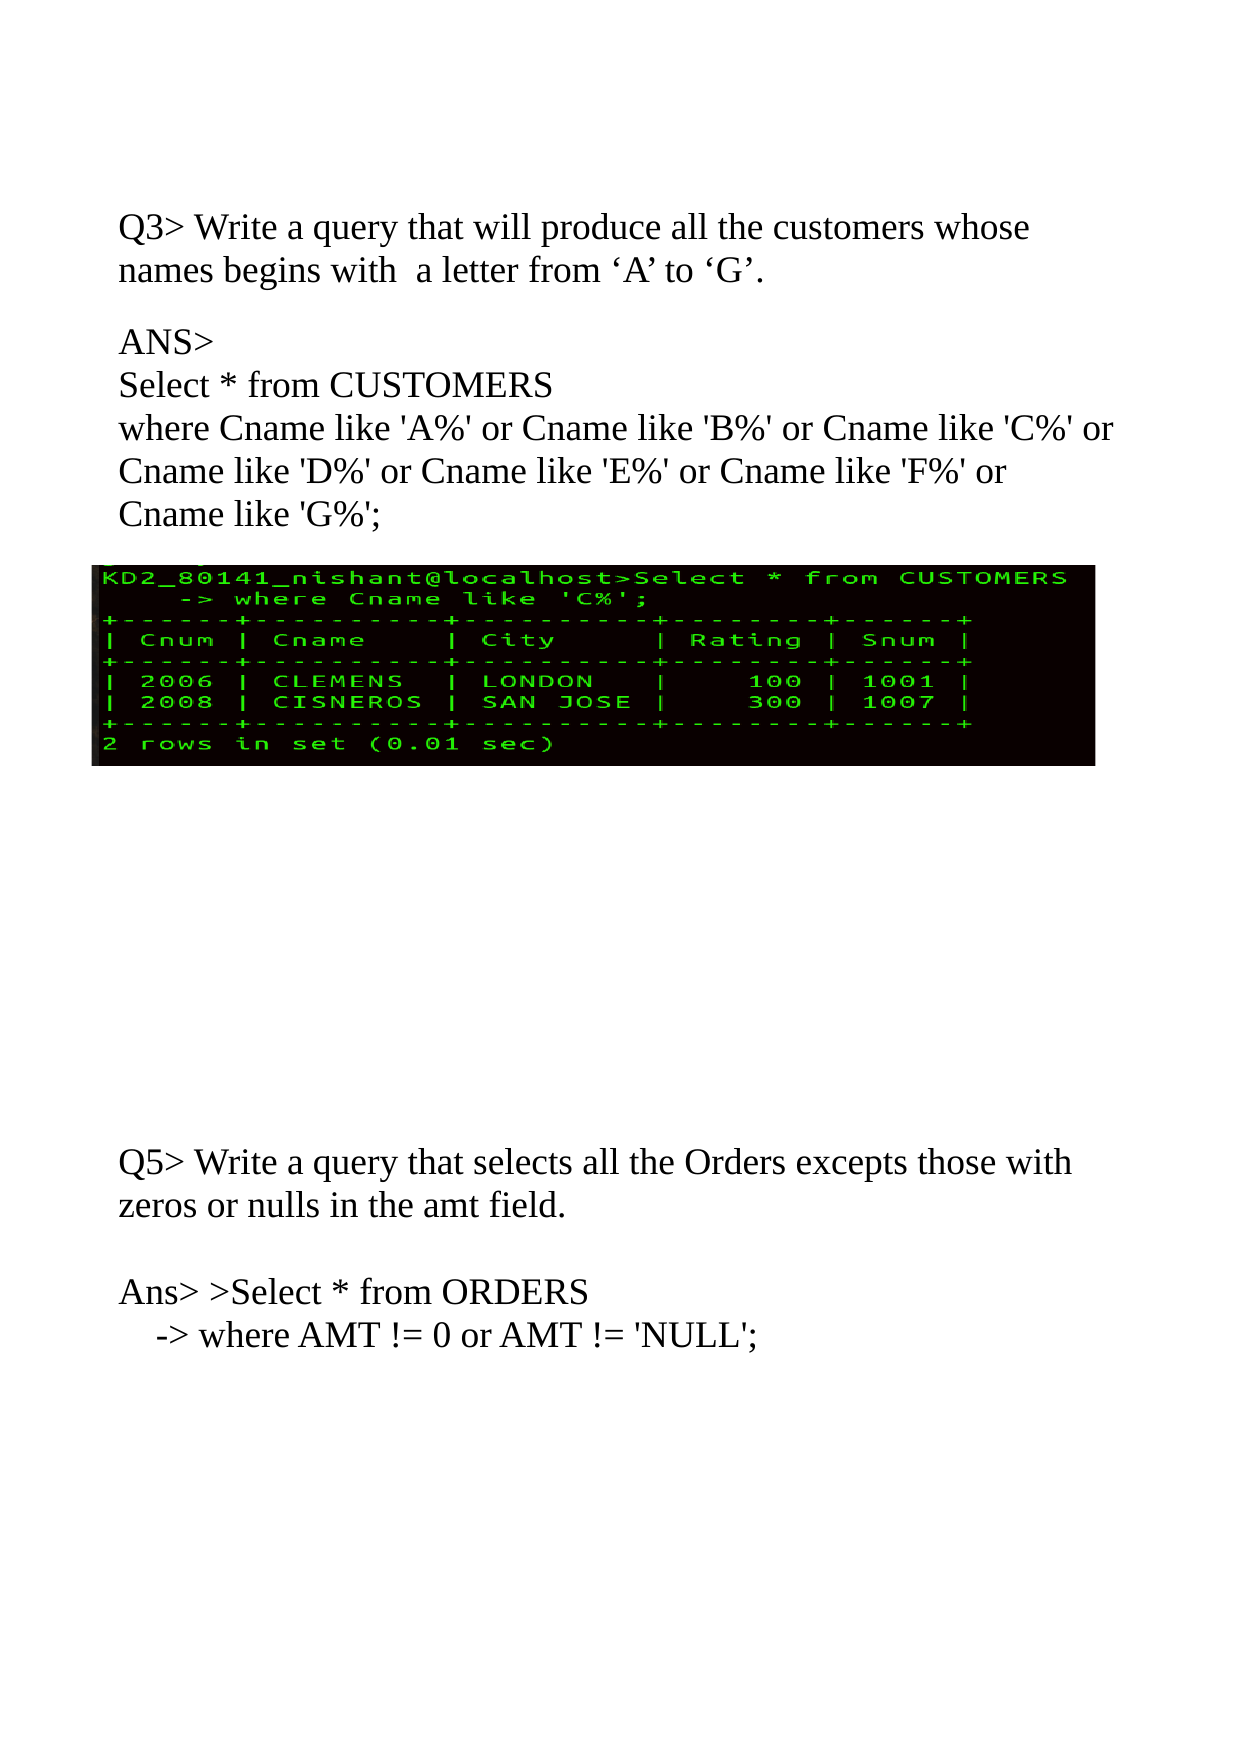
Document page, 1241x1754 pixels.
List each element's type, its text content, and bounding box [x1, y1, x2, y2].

text ANS> [118, 319, 1122, 362]
text where Cname like 'A%' or Cname like 'B%' or Cname like 'C%' or Cname like 'D%' or Cname like 'E%' or Cname like 'F%' or Cname like 'G%'; [118, 406, 1122, 535]
text Q3> Write a query that will produce all the customers whose names begins with a letter from ‘A’ to ‘G’. [118, 204, 1122, 291]
text Q5> Write a query that selects all the Orders excepts those with [118, 1140, 1122, 1183]
text zeros or nulls in the amt field. [118, 1183, 1122, 1226]
text Select * from CUSTOMERS [118, 362, 1122, 406]
picture [91, 565, 1096, 766]
text Ans> >Select * from ORDERS [118, 1269, 1122, 1312]
text -> where AMT != 0 or AMT != 'NULL'; [118, 1312, 1122, 1355]
